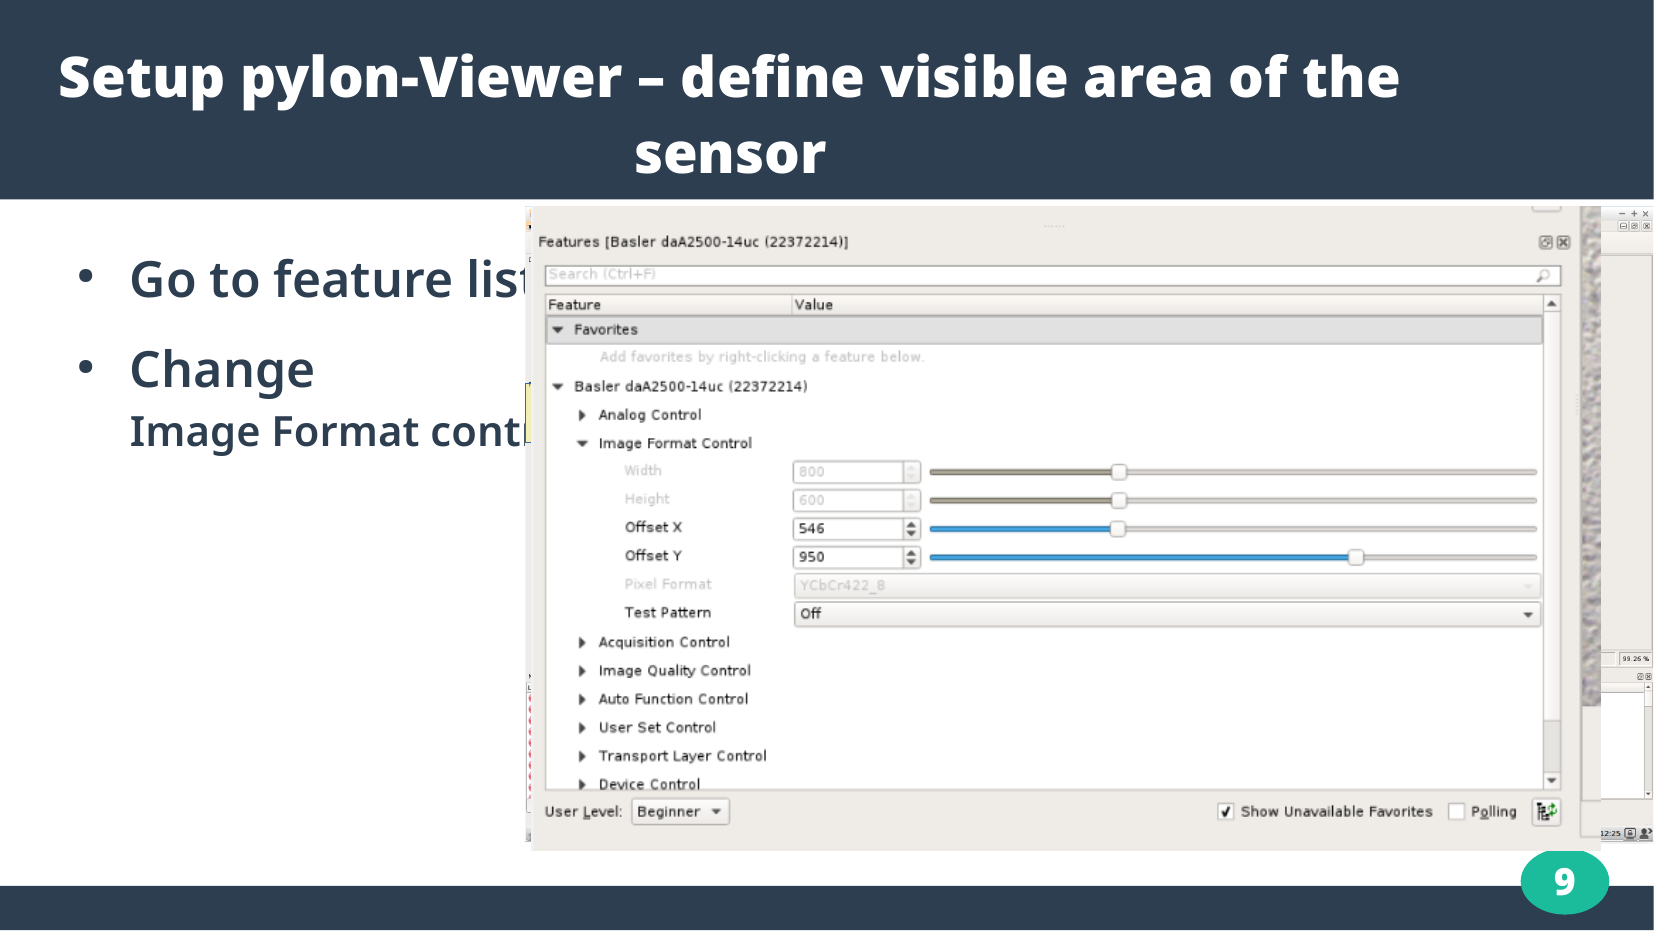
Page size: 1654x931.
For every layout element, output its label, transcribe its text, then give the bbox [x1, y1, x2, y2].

picture [525, 206, 1654, 851]
list Go to feature list Change Image Format control [59, 243, 1595, 864]
text_box [525, 383, 531, 443]
title Setup pylon-Viewer – define visible area of the sensor [59, 37, 1595, 155]
